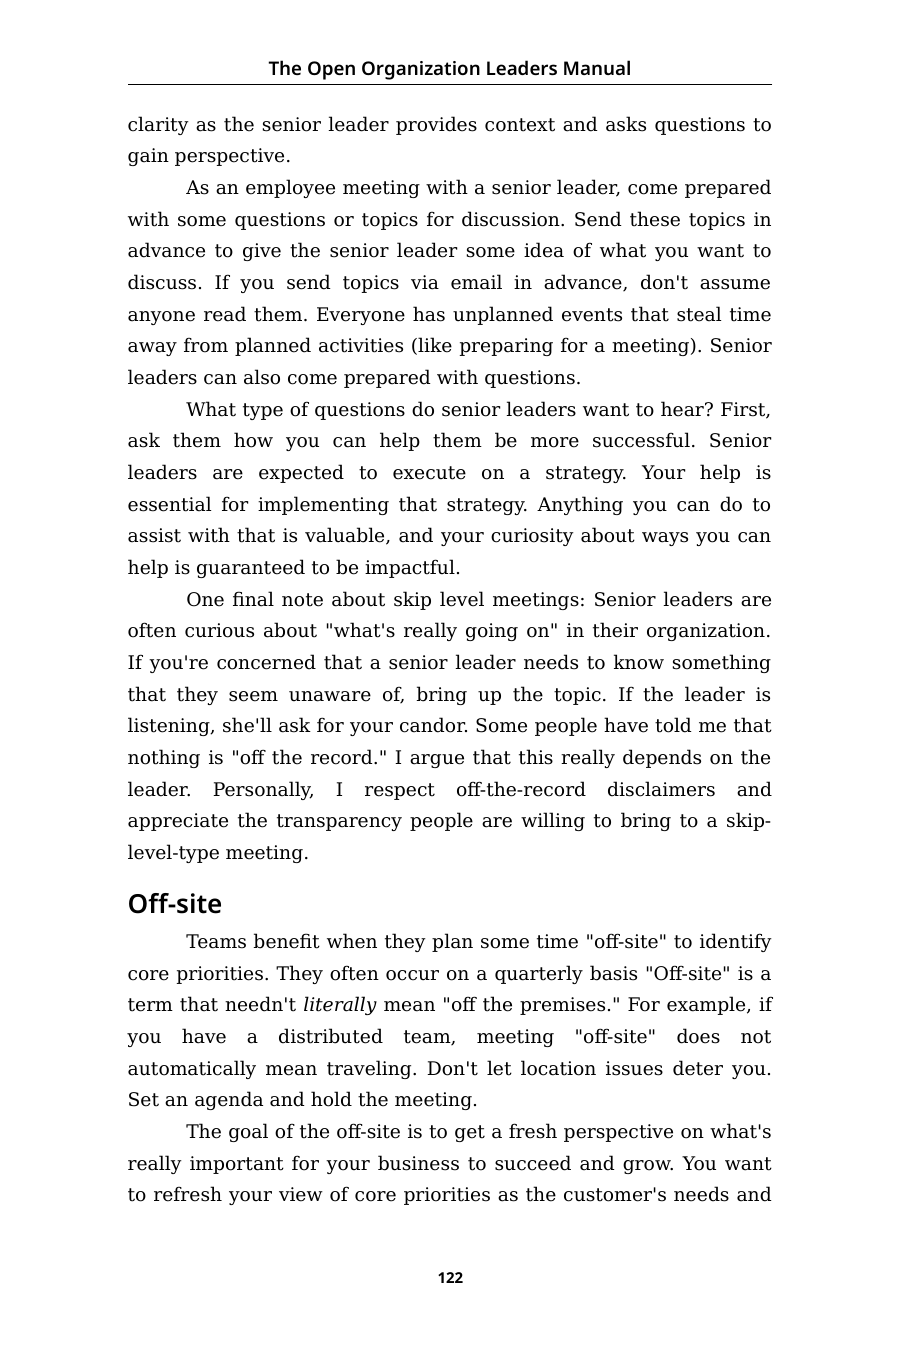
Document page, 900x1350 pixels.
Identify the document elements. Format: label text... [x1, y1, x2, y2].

text As an employee meeting with a senior leader, come prepared with some questions or topics for discussion. Send these topics in advance to give the senior leader some idea of what you want to discuss. If you send topics via email in advance, don't assume anyone read them. Everyone has unplanned events that steal time away from planned activities (like preparing for a meeting). Senior leaders can also come prepared with questions. [127, 177, 772, 389]
text What type of questions do senior leaders want to hear? First, ask them how you can help them be more successful. Senior leaders are expected to execute on a strategy. Your help is essential for implementing that strategy. Anything you can do to assist with that is valuable, and your curiosity about ways you can help is guaranteed to be impactful. [127, 399, 772, 579]
text clarity as the senior leader provides context and asks questions to gain perspective. [127, 114, 772, 167]
text One final note about skip level meetings: Senior leaders are often curious about "what's really going on" in their organization. If you're concerned that a senior leader needs to know something that they seem unaware of, bring up the topic. If the leader is listening, she'll ask for your candor. Some people have told me that nothing is "off the record." I argue that this really depends on the leader. Personally, I respect off-the-record disclaimers and appreciate the transparency people are willing to bring to a skip-level-type meeting. [127, 589, 772, 864]
text Teams benefit when they plan some time "off-site" to identify core priorities. They often occur on a quarterly basis "Off-site" is a term that needn't literally mean "off the premises." For example, if you have a distributed team, meeting "off-site" does not automatically mean traveling. Don't let location issues deter you. Set an agenda and hold the meeting. [127, 931, 772, 1111]
text The goal of the off-site is to get a fresh perspective on what's really important for your business to succeed and grow. You want to refresh your view of core priorities as the customer's needs and [127, 1121, 772, 1206]
subtitle Off-site [127, 889, 772, 919]
